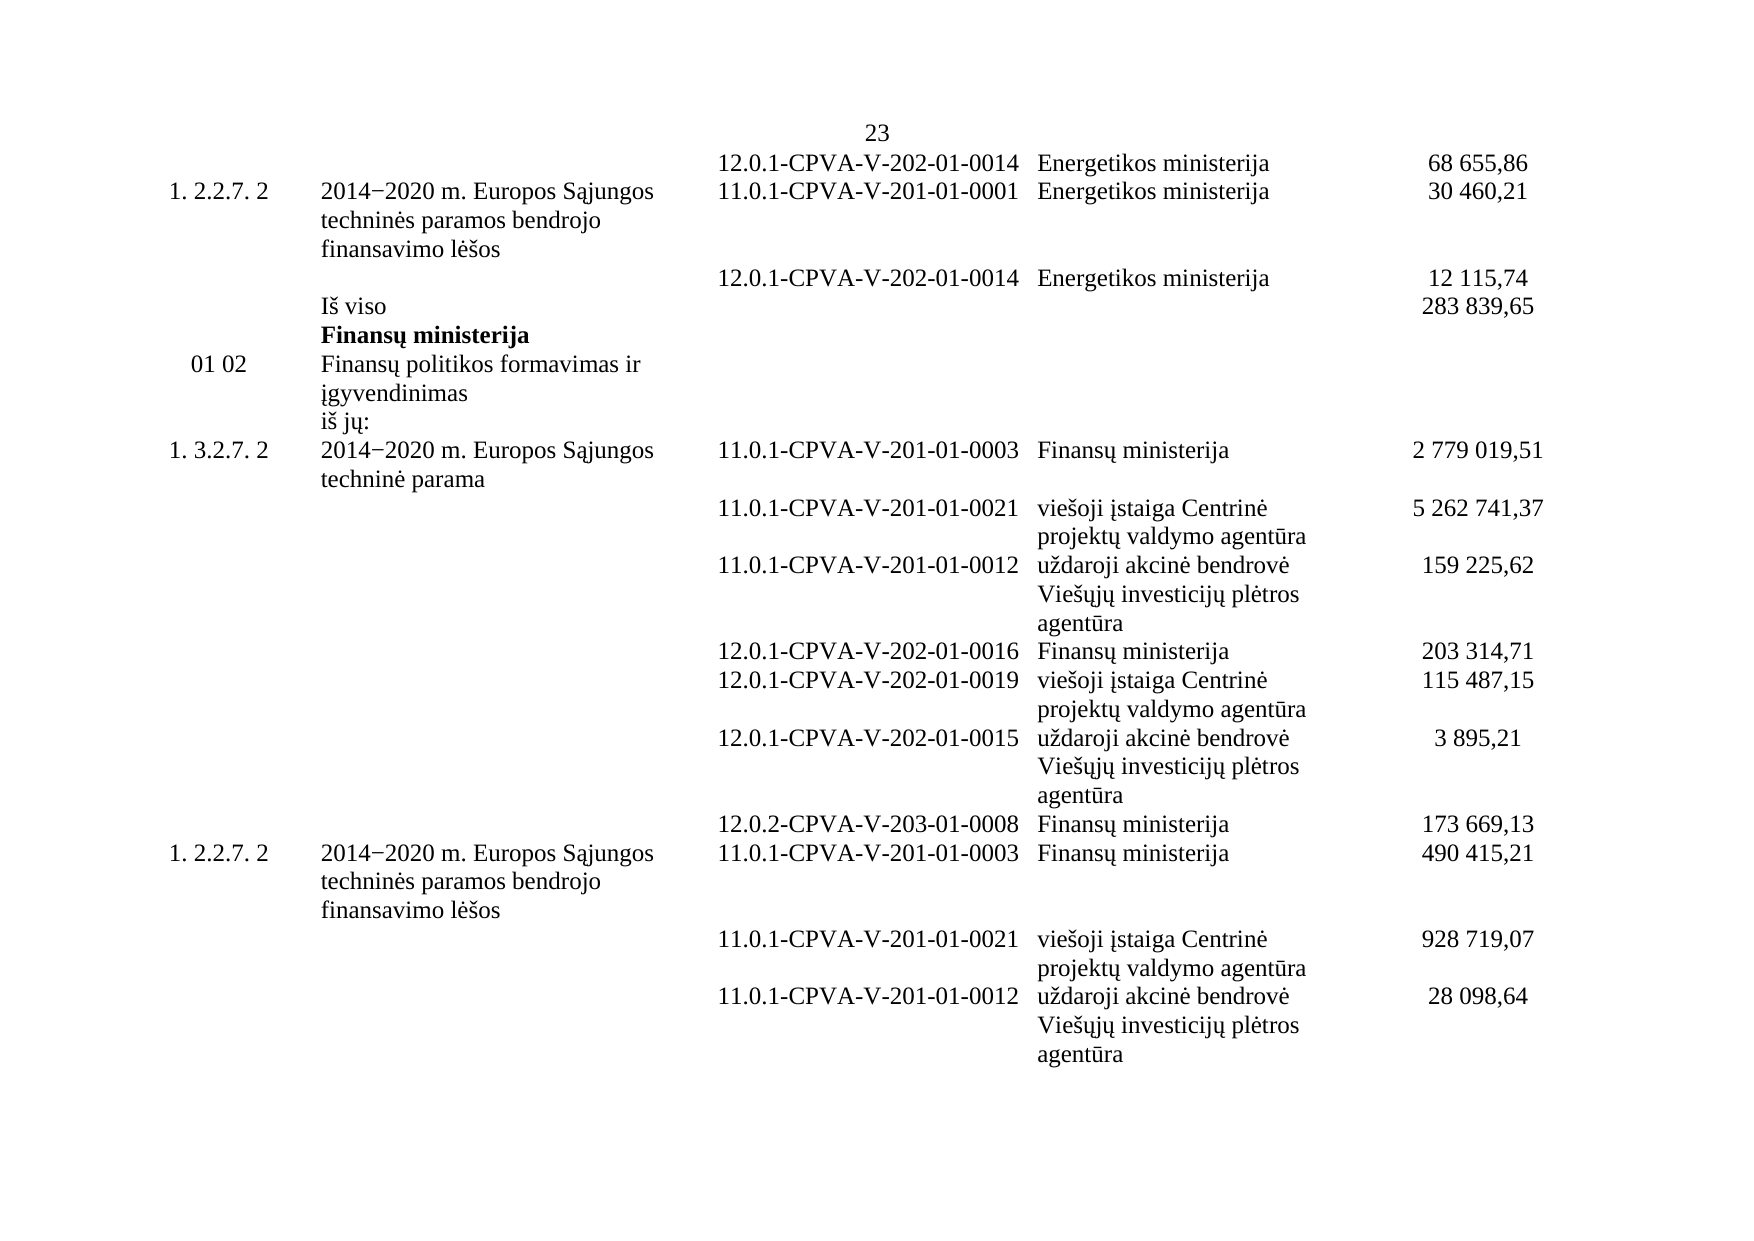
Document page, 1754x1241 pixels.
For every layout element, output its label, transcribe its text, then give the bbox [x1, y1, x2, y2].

table_cell 01 02 [118, 349, 319, 406]
table_cell [1341, 406, 1615, 435]
table_cell 11.0.1-CPVA-V-201-01-0003 [701, 838, 1036, 924]
table_cell uždaroji akcinė bendrovė Viešųjų investicijų plėtros agentūra [1036, 550, 1341, 636]
table_cell 173 669,13 [1341, 809, 1615, 838]
table_cell [118, 665, 319, 723]
table_cell 203 314,71 [1341, 636, 1615, 665]
table_cell Finansų ministerija [1036, 435, 1341, 493]
table_cell 490 415,21 [1341, 838, 1615, 924]
table_cell 12.0.1-CPVA-V-202-01-0016 [701, 636, 1036, 665]
table_cell 12.0.1-CPVA-V-202-01-0015 [701, 723, 1036, 809]
table_cell [118, 493, 319, 550]
table_cell 1. 2.2.7. 2 [118, 176, 319, 263]
table_cell [118, 636, 319, 665]
table_cell 12 115,74 [1341, 263, 1615, 291]
table_cell [118, 263, 319, 291]
table_cell [701, 320, 1036, 349]
table_cell 928 719,07 [1341, 924, 1615, 981]
table_cell [319, 550, 701, 636]
table_cell [319, 263, 701, 291]
table_cell viešoji įstaiga Centrinė projektų valdymo agentūra [1036, 665, 1341, 723]
table_cell 5 262 741,37 [1341, 493, 1615, 550]
table_cell [1036, 291, 1341, 320]
table_cell [319, 665, 701, 723]
table_cell 11.0.1-CPVA-V-201-01-0001 [701, 176, 1036, 263]
table_cell 2 779 019,51 [1341, 435, 1615, 493]
table_cell 2014−2020 m. Europos Sąjungos techninė parama [319, 435, 701, 493]
table_cell 28 098,64 [1341, 981, 1615, 1068]
table_cell [701, 349, 1036, 406]
table_cell [319, 981, 701, 1068]
table_cell uždaroji akcinė bendrovė Viešųjų investicijų plėtros agentūra [1036, 723, 1341, 809]
table_cell [319, 809, 701, 838]
table_cell 12.0.1-CPVA-V-202-01-0019 [701, 665, 1036, 723]
table_cell [319, 148, 701, 176]
table_cell 1. 2.2.7. 2 [118, 838, 319, 924]
table_cell viešoji įstaiga Centrinė projektų valdymo agentūra [1036, 493, 1341, 550]
table_cell [319, 636, 701, 665]
table_cell [701, 406, 1036, 435]
table_cell Finansų ministerija [1036, 838, 1341, 924]
table_cell 159 225,62 [1341, 550, 1615, 636]
table_cell Energetikos ministerija [1036, 263, 1341, 291]
table_cell 11.0.1-CPVA-V-201-01-0012 [701, 550, 1036, 636]
table_cell [118, 981, 319, 1068]
table_cell Finansų politikos formavimas ir įgyvendinimas [319, 349, 701, 406]
table_cell Energetikos ministerija [1036, 148, 1341, 176]
table_cell [118, 406, 319, 435]
table_cell Finansų ministerija [1036, 809, 1341, 838]
table_cell 2014−2020 m. Europos Sąjungos techninės paramos bendrojo finansavimo lėšos [319, 838, 701, 924]
table_cell Finansų ministerija [1036, 636, 1341, 665]
table_cell [1036, 349, 1341, 406]
table_cell [1036, 320, 1341, 349]
table_cell 3 895,21 [1341, 723, 1615, 809]
table_cell [118, 924, 319, 981]
table_cell [118, 809, 319, 838]
table_cell Iš viso [319, 291, 701, 320]
table_cell [118, 291, 319, 320]
table_cell uždaroji akcinė bendrovė Viešųjų investicijų plėtros agentūra [1036, 981, 1341, 1068]
table_cell 12.0.1-CPVA-V-202-01-0014 [701, 148, 1036, 176]
table_cell 2014−2020 m. Europos Sąjungos techninės paramos bendrojo finansavimo lėšos [319, 176, 701, 263]
table_cell Finansų ministerija [319, 320, 701, 349]
table_cell [118, 723, 319, 809]
table_cell Energetikos ministerija [1036, 176, 1341, 263]
table_cell [118, 550, 319, 636]
table_cell 12.0.2-CPVA-V-203-01-0008 [701, 809, 1036, 838]
table_cell [118, 148, 319, 176]
table_cell 12.0.1-CPVA-V-202-01-0014 [701, 263, 1036, 291]
table_cell [1341, 320, 1615, 349]
table_cell 11.0.1-CPVA-V-201-01-0012 [701, 981, 1036, 1068]
table_cell 11.0.1-CPVA-V-201-01-0003 [701, 435, 1036, 493]
table_cell 1. 3.2.7. 2 [118, 435, 319, 493]
table_cell [701, 291, 1036, 320]
table_cell [319, 924, 701, 981]
table_cell [1341, 349, 1615, 406]
table_cell [319, 493, 701, 550]
table_cell 115 487,15 [1341, 665, 1615, 723]
table_cell 68 655,86 [1341, 148, 1615, 176]
table_cell [1036, 406, 1341, 435]
table_cell 11.0.1-CPVA-V-201-01-0021 [701, 493, 1036, 550]
table_cell viešoji įstaiga Centrinė projektų valdymo agentūra [1036, 924, 1341, 981]
table_cell 30 460,21 [1341, 176, 1615, 263]
table_cell [118, 320, 319, 349]
table_cell 283 839,65 [1341, 291, 1615, 320]
table_cell iš jų: [319, 406, 701, 435]
table_cell 11.0.1-CPVA-V-201-01-0021 [701, 924, 1036, 981]
table_cell [319, 723, 701, 809]
